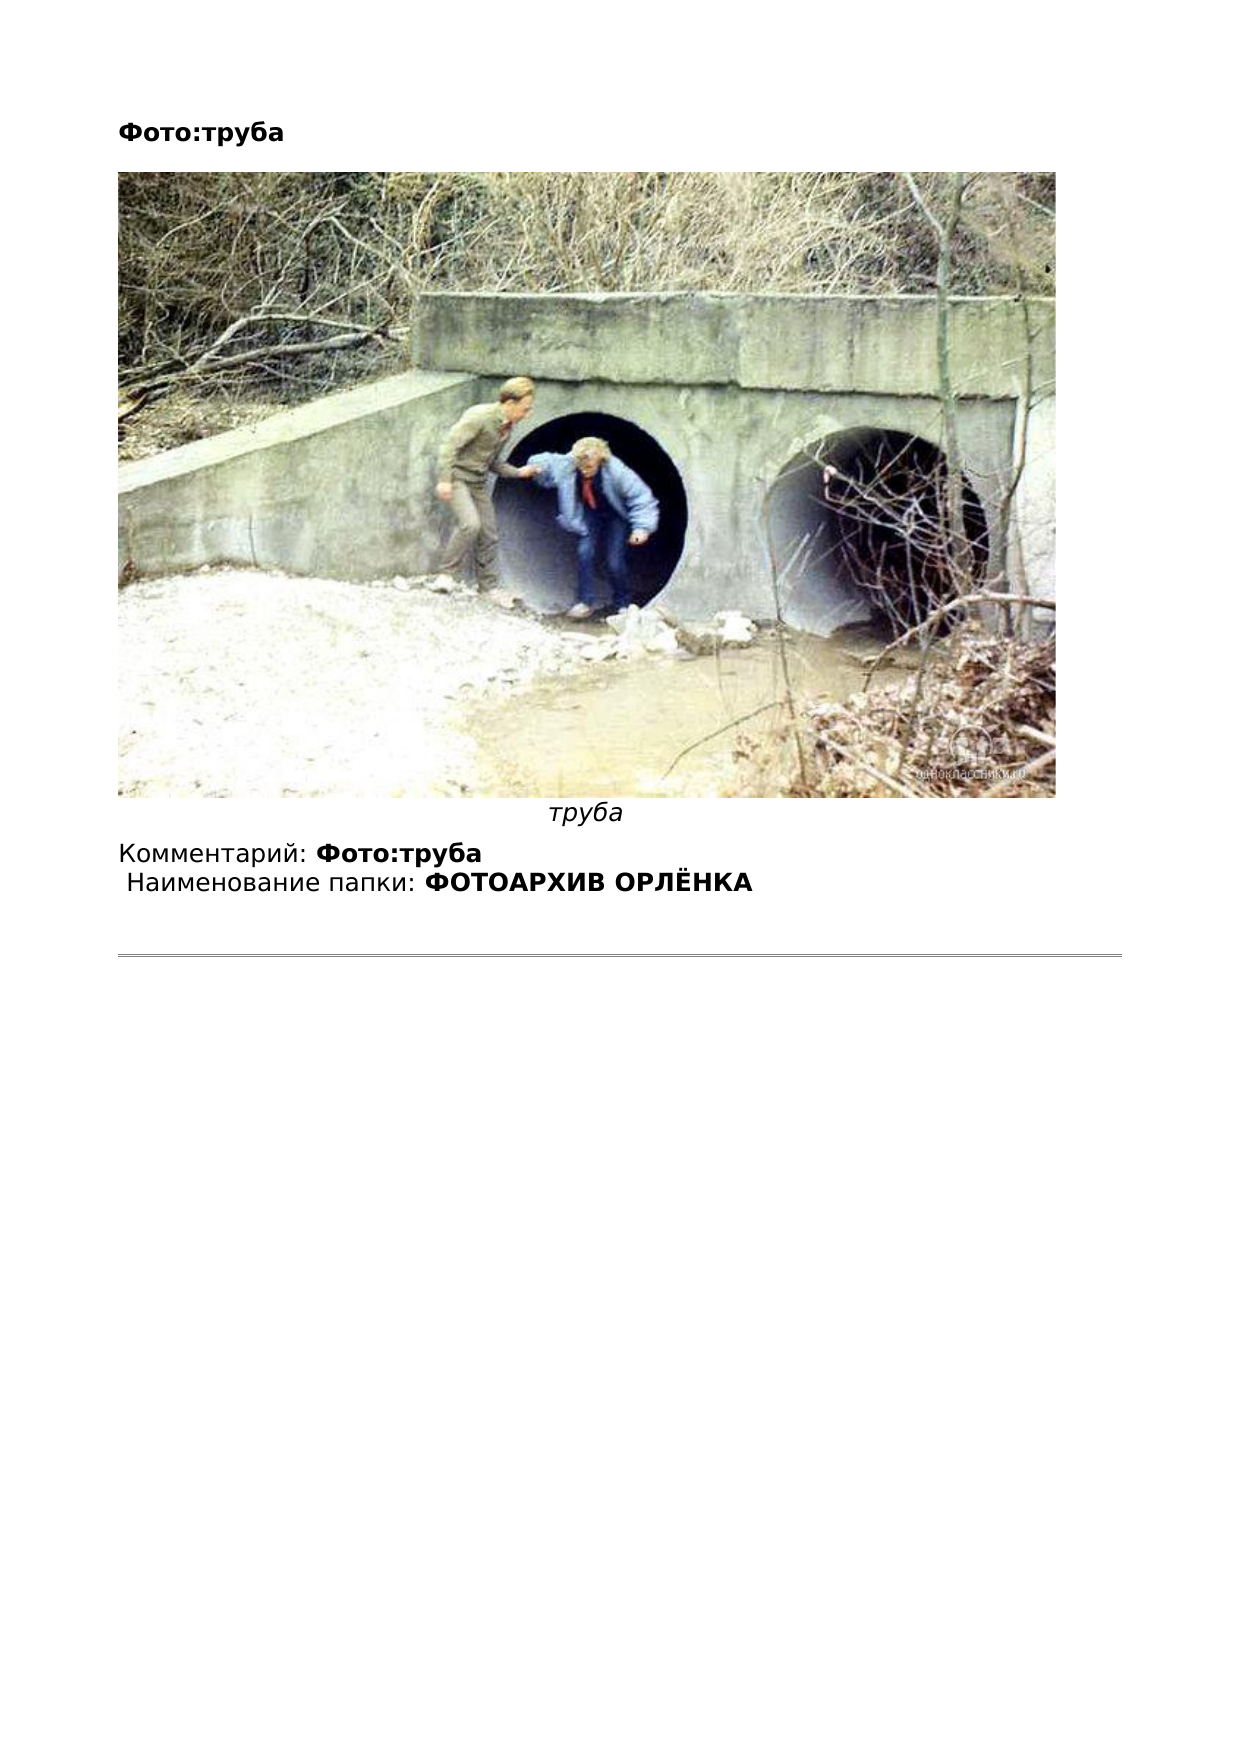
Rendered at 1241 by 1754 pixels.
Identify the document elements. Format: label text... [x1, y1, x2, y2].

picture [118, 172, 1056, 798]
text Комментарий: Фото:труба Наименование папки: ФОТОАРХИВ ОРЛЁНКА [118, 839, 1122, 927]
text труба [118, 798, 1056, 827]
subtitle Фото:труба [118, 118, 1122, 147]
